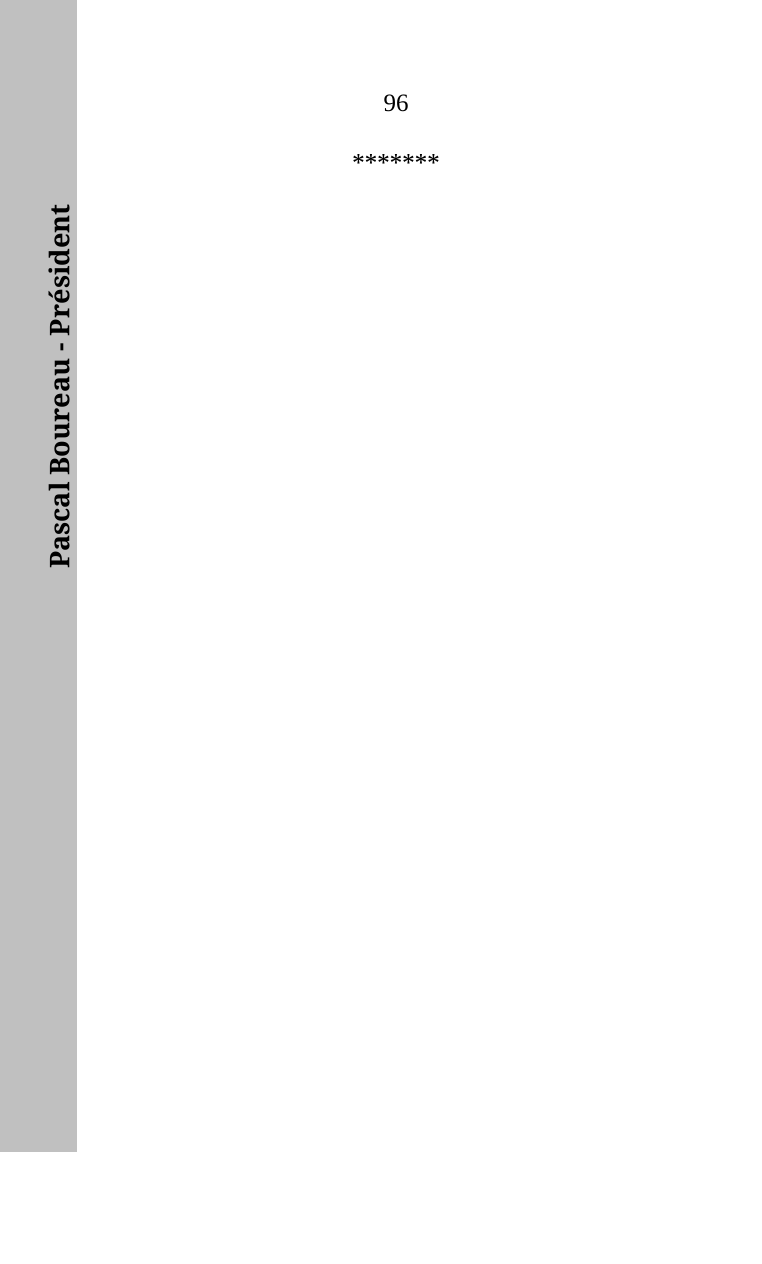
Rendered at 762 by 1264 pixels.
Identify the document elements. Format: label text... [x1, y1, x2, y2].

text Pascal Boureau - Président [0, 187, 77, 569]
text ******* [118, 147, 673, 181]
